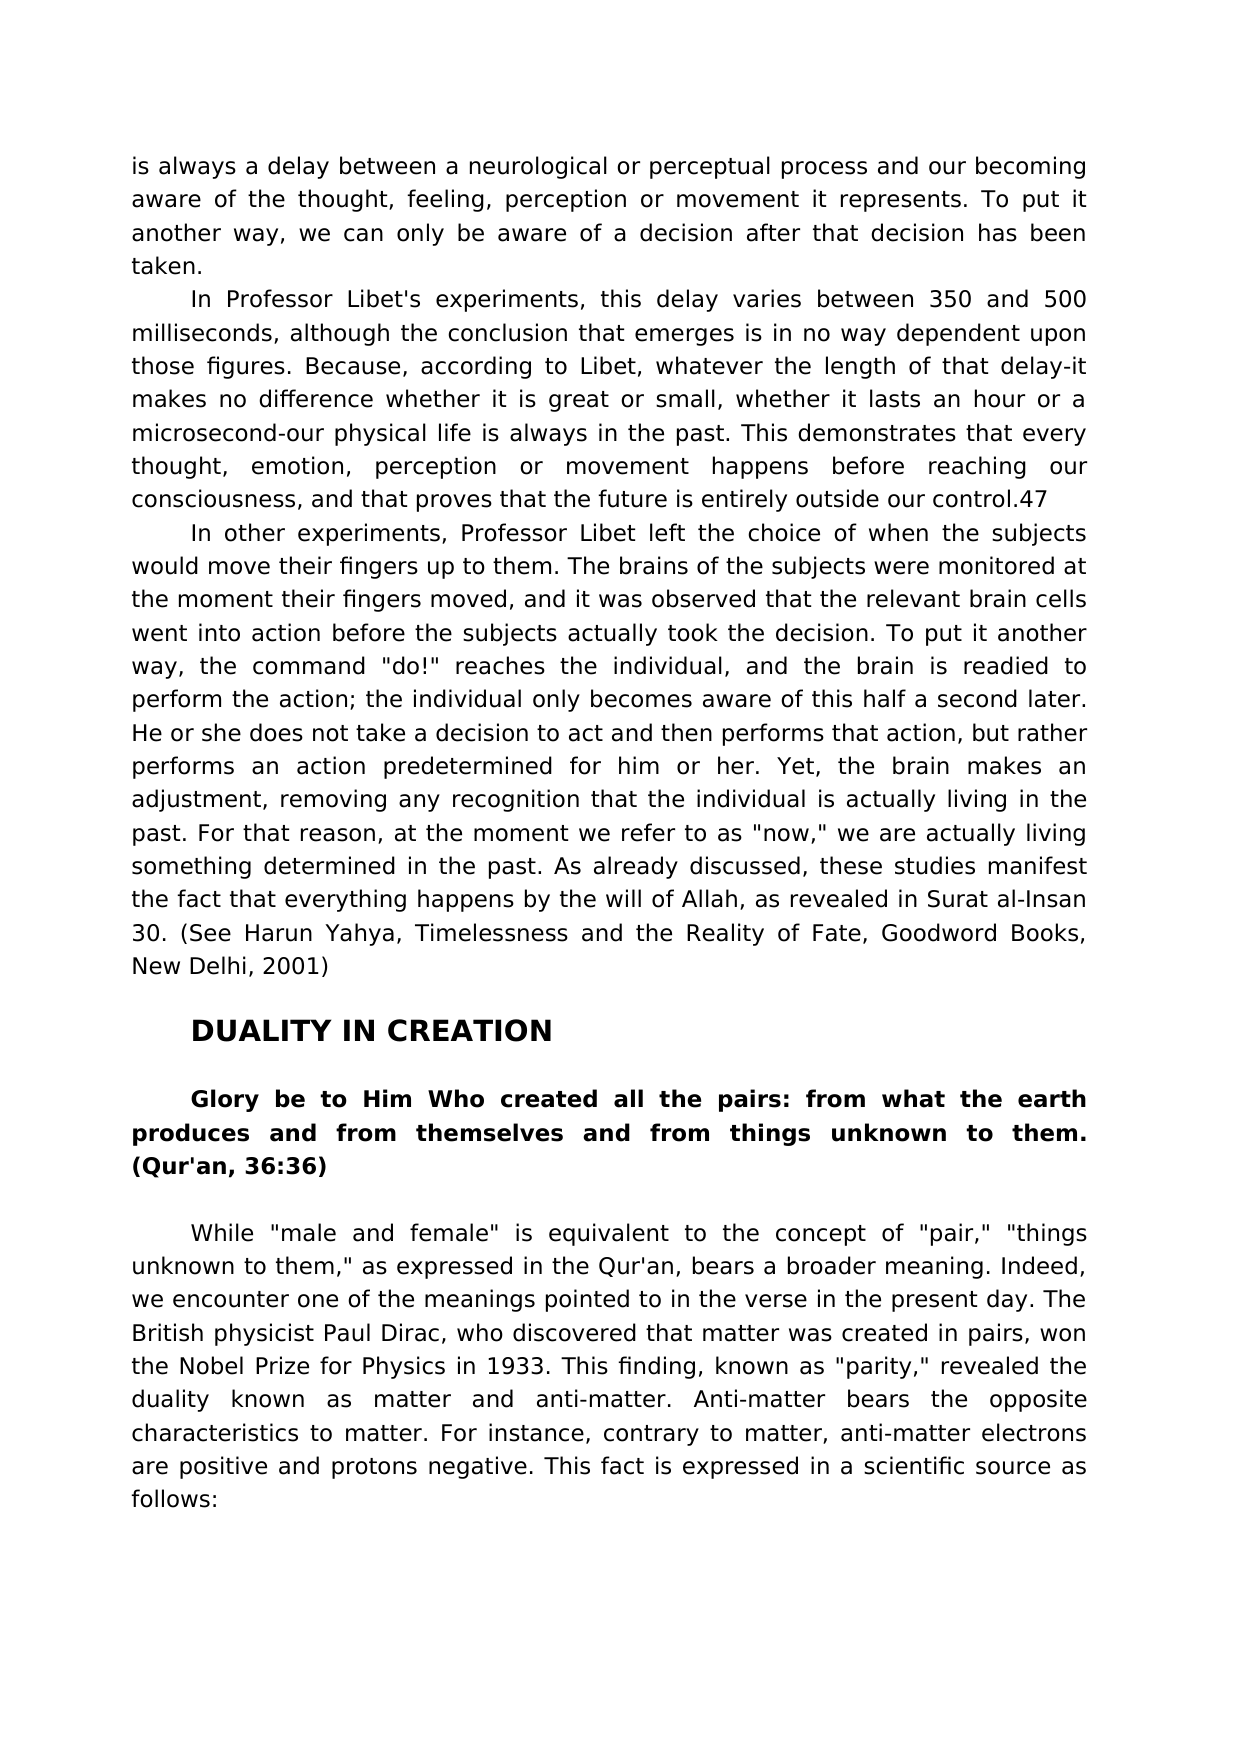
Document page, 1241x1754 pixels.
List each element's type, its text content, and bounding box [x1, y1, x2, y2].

text In other experiments, Professor Libet left the choice of when the subjects would move their fingers up to them. The brains of the subjects were monitored at the moment their fingers moved, and it was observed that the relevant brain cells went into action before the subjects actually took the decision. To put it another way, the command "do!" reaches the individual, and the brain is readied to perform the action; the individual only becomes aware of this half a second later. He or she does not take a decision to act and then performs that action, but rather performs an action predetermined for him or her. Yet, the brain makes an adjustment, removing any recognition that the individual is actually living in the past. For that reason, at the moment we refer to as "now," we are actually living something determined in the past. As already discussed, these studies manifest the fact that everything happens by the will of Allah, as revealed in Surat al-Insan 30. (See Harun Yahya, Timelessness and the Reality of Fate, Goodword Books, New Delhi, 2001) [131, 514, 1088, 981]
text While "male and female" is equivalent to the concept of "pair," "things unknown to them," as expressed in the Qur'an, bears a broader meaning. Indeed, we encounter one of the meanings pointed to in the verse in the present day. The British physicist Paul Dirac, who discovered that matter was created in pairs, won the Nobel Prize for Physics in 1933. This finding, known as "parity," revealed the duality known as matter and anti-matter. Anti-matter bears the opposite characteristics to matter. For instance, contrary to matter, anti-matter electrons are positive and protons negative. This fact is expressed in a scientific source as follows: [131, 1214, 1088, 1514]
text In Professor Libet's experiments, this delay varies between 350 and 500 milliseconds, although the conclusion that emerges is in no way dependent upon those figures. Because, according to Libet, whatever the length of that delay-it makes no difference whether it is great or small, whether it lasts an hour or a microsecond-our physical life is always in the past. This demonstrates that every thought, emotion, perception or movement happens before reaching our consciousness, and that proves that the future is entirely outside our control.47 [131, 281, 1088, 514]
text Glory be to Him Who created all the pairs: from what the earth produces and from themselves and from things unknown to them. (Qur'an, 36:36) [131, 1081, 1088, 1181]
text is always a delay between a neurological or perceptual process and our becoming aware of the thought, feeling, perception or movement it represents. To put it another way, we can only be aware of a decision after that decision has been taken. [131, 148, 1088, 281]
text DUALITY IN CREATION [131, 1014, 1088, 1048]
